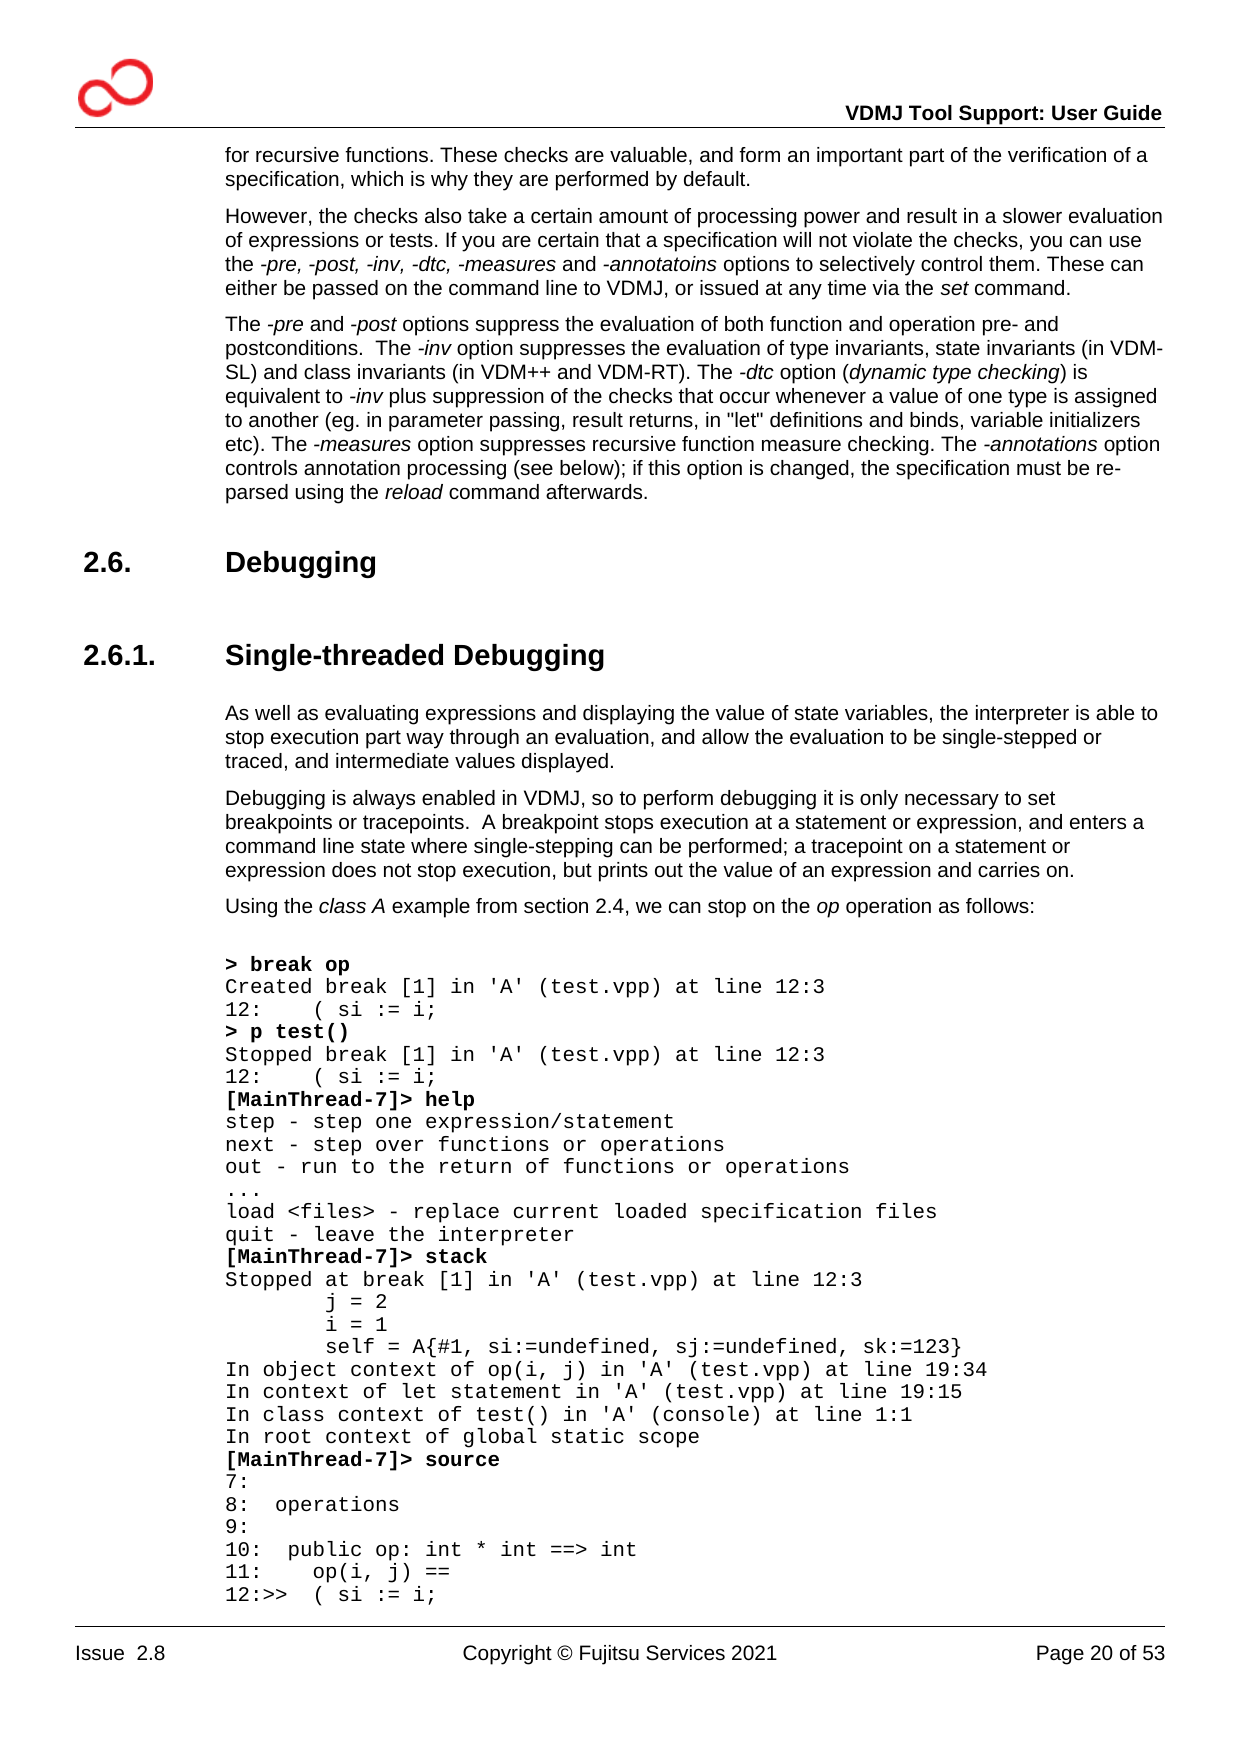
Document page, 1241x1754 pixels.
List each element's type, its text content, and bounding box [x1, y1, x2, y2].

text However, the checks also take a certain amount of processing power and result in a slower evaluation of expressions or tests. If you are certain that a specification will not violate the checks, you can use the -pre, -post, -inv, -dtc, -measures and -annotatoins options to selectively control them. These can either be passed on the command line to VDMJ, or issued at any time via the set command. [225, 204, 1165, 300]
text Stopped break [1] in 'A' (test.vpp) at line 12:3 [225, 1043, 1165, 1066]
text [MainThread-7]> source [225, 1448, 1165, 1471]
text Debugging is always enabled in VDMJ, so to perform debugging it is only necessary to set breakpoints or tracepoints. A breakpoint stops execution at a statement or expression, and enters a command line state where single-stepping can be performed; a tracepoint on a statement or expression does not stop execution, but prints out the value of an expression and carries on. [225, 786, 1165, 882]
text 12: ( si := i; [225, 998, 1165, 1021]
subtitle Debugging [75, 546, 1165, 579]
text load <files> - replace current loaded specification files [225, 1201, 1165, 1223]
text self = A{#1, si:=undefined, sj:=undefined, sk:=123} [225, 1336, 1165, 1358]
text 12: ( si := i; [225, 1066, 1165, 1088]
text i = 1 [225, 1313, 1165, 1336]
text The -pre and -post options suppress the evaluation of both function and operation pre- and postconditions. The -inv option suppresses the evaluation of type invariants, state invariants (in VDM-SL) and class invariants (in VDM++ and VDM-RT). The -dtc option (dynamic type checking) is equivalent to -inv plus suppression of the checks that occur whenever a value of one type is assigned to another (eg. in parameter passing, result returns, in "let" definitions and binds, variable initializers etc). The -measures option suppresses recursive function measure checking. The -annotations option controls annotation processing (see below); if this option is changed, the specification must be re-parsed using the reload command afterwards. [225, 312, 1165, 504]
text In object context of op(i, j) in 'A' (test.vpp) at line 19:34 [225, 1358, 1165, 1381]
text Using the class A example from section 2.4, we can stop on the op operation as follows: [225, 894, 1165, 918]
text In class context of test() in 'A' (console) at line 1:1 [225, 1403, 1165, 1426]
text In context of let statement in 'A' (test.vpp) at line 19:15 [225, 1381, 1165, 1403]
text next - step over functions or operations [225, 1133, 1165, 1156]
text [MainThread-7]> stack [225, 1246, 1165, 1268]
text > break op [225, 953, 1165, 976]
text 9: [225, 1516, 1165, 1538]
subtitle Single-threaded Debugging [75, 639, 1165, 672]
text > p test() [225, 1021, 1165, 1043]
text for recursive functions. These checks are valuable, and form an important part of the verification of a specification, which is why they are performed by default. [225, 143, 1165, 191]
text As well as evaluating expressions and displaying the value of state variables, the interpreter is able to stop execution part way through an evaluation, and allow the evaluation to be single-stepped or traced, and intermediate values displayed. [225, 702, 1165, 773]
picture [78, 52, 153, 127]
text 8: operations [225, 1493, 1165, 1516]
text out - run to the return of functions or operations [225, 1156, 1165, 1178]
text ... [225, 1178, 1165, 1201]
text 7: [225, 1471, 1165, 1493]
text In root context of global static scope [225, 1426, 1165, 1448]
text step - step one expression/statement [225, 1111, 1165, 1133]
text Stopped at break [1] in 'A' (test.vpp) at line 12:3 [225, 1268, 1165, 1291]
text 11: op(i, j) == [225, 1561, 1165, 1583]
text quit - leave the interpreter [225, 1223, 1165, 1246]
text j = 2 [225, 1291, 1165, 1313]
text Created break [1] in 'A' (test.vpp) at line 12:3 [225, 976, 1165, 998]
text 10: public op: int * int ==> int [225, 1538, 1165, 1561]
text 12:>> ( si := i; [225, 1583, 1165, 1606]
text [MainThread-7]> help [225, 1088, 1165, 1111]
